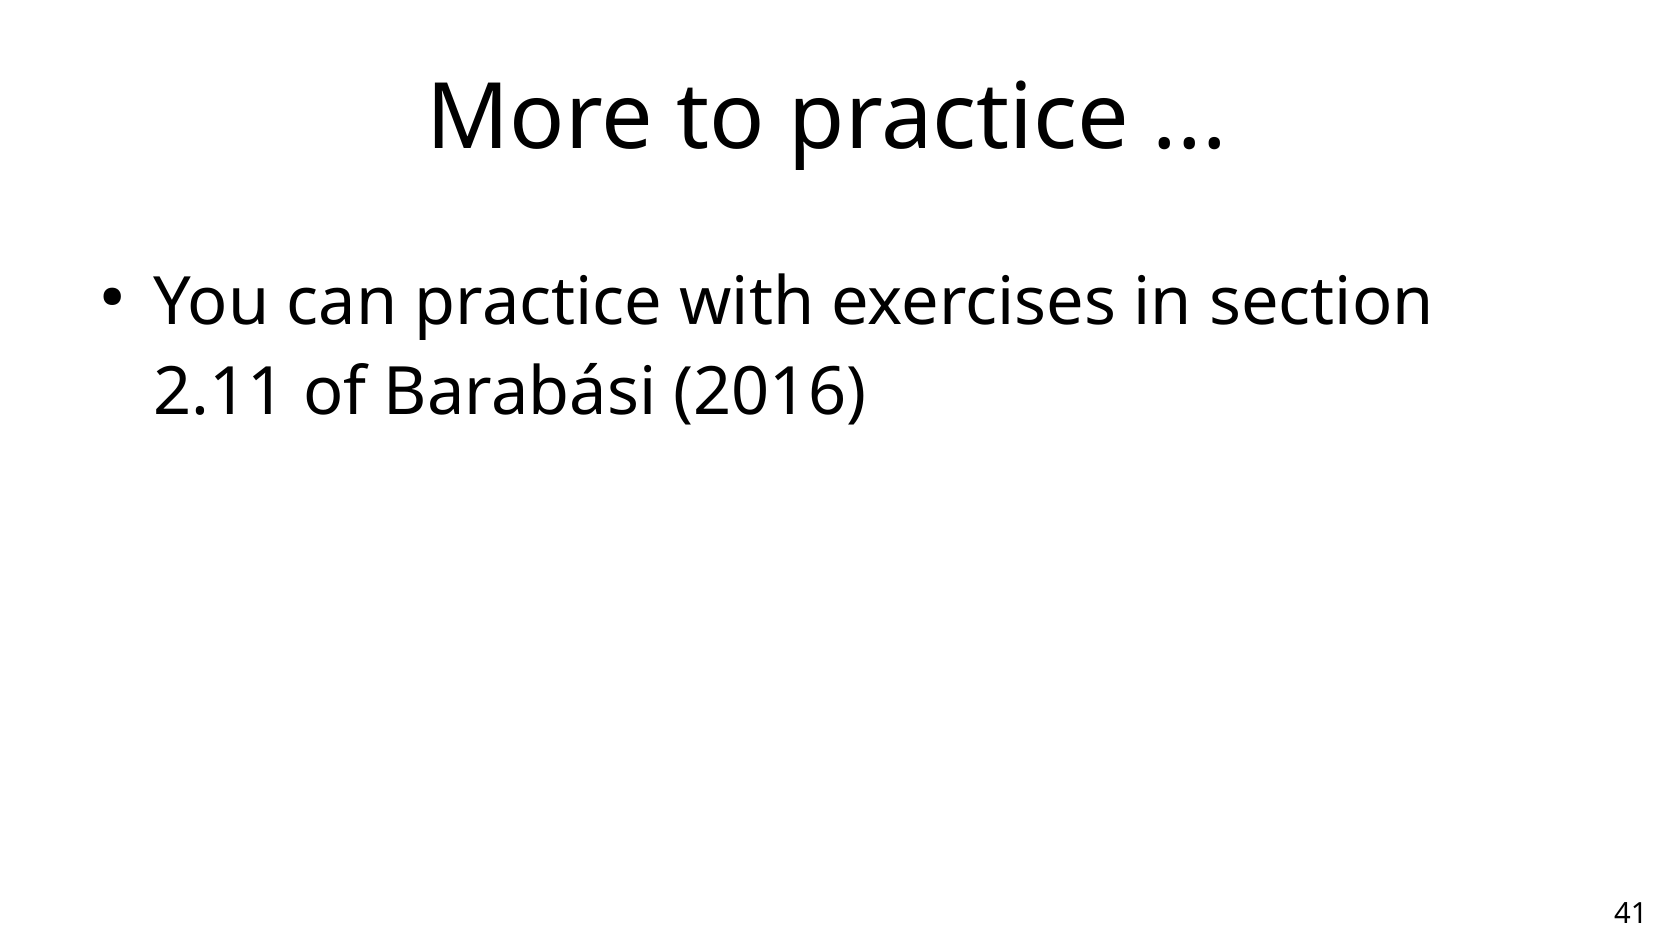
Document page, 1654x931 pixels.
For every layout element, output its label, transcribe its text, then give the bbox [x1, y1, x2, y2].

title More to practice ... [82, 1, 1571, 226]
list You can practice with exercises in section 2.11 of Barabási (2016) [82, 253, 1571, 793]
